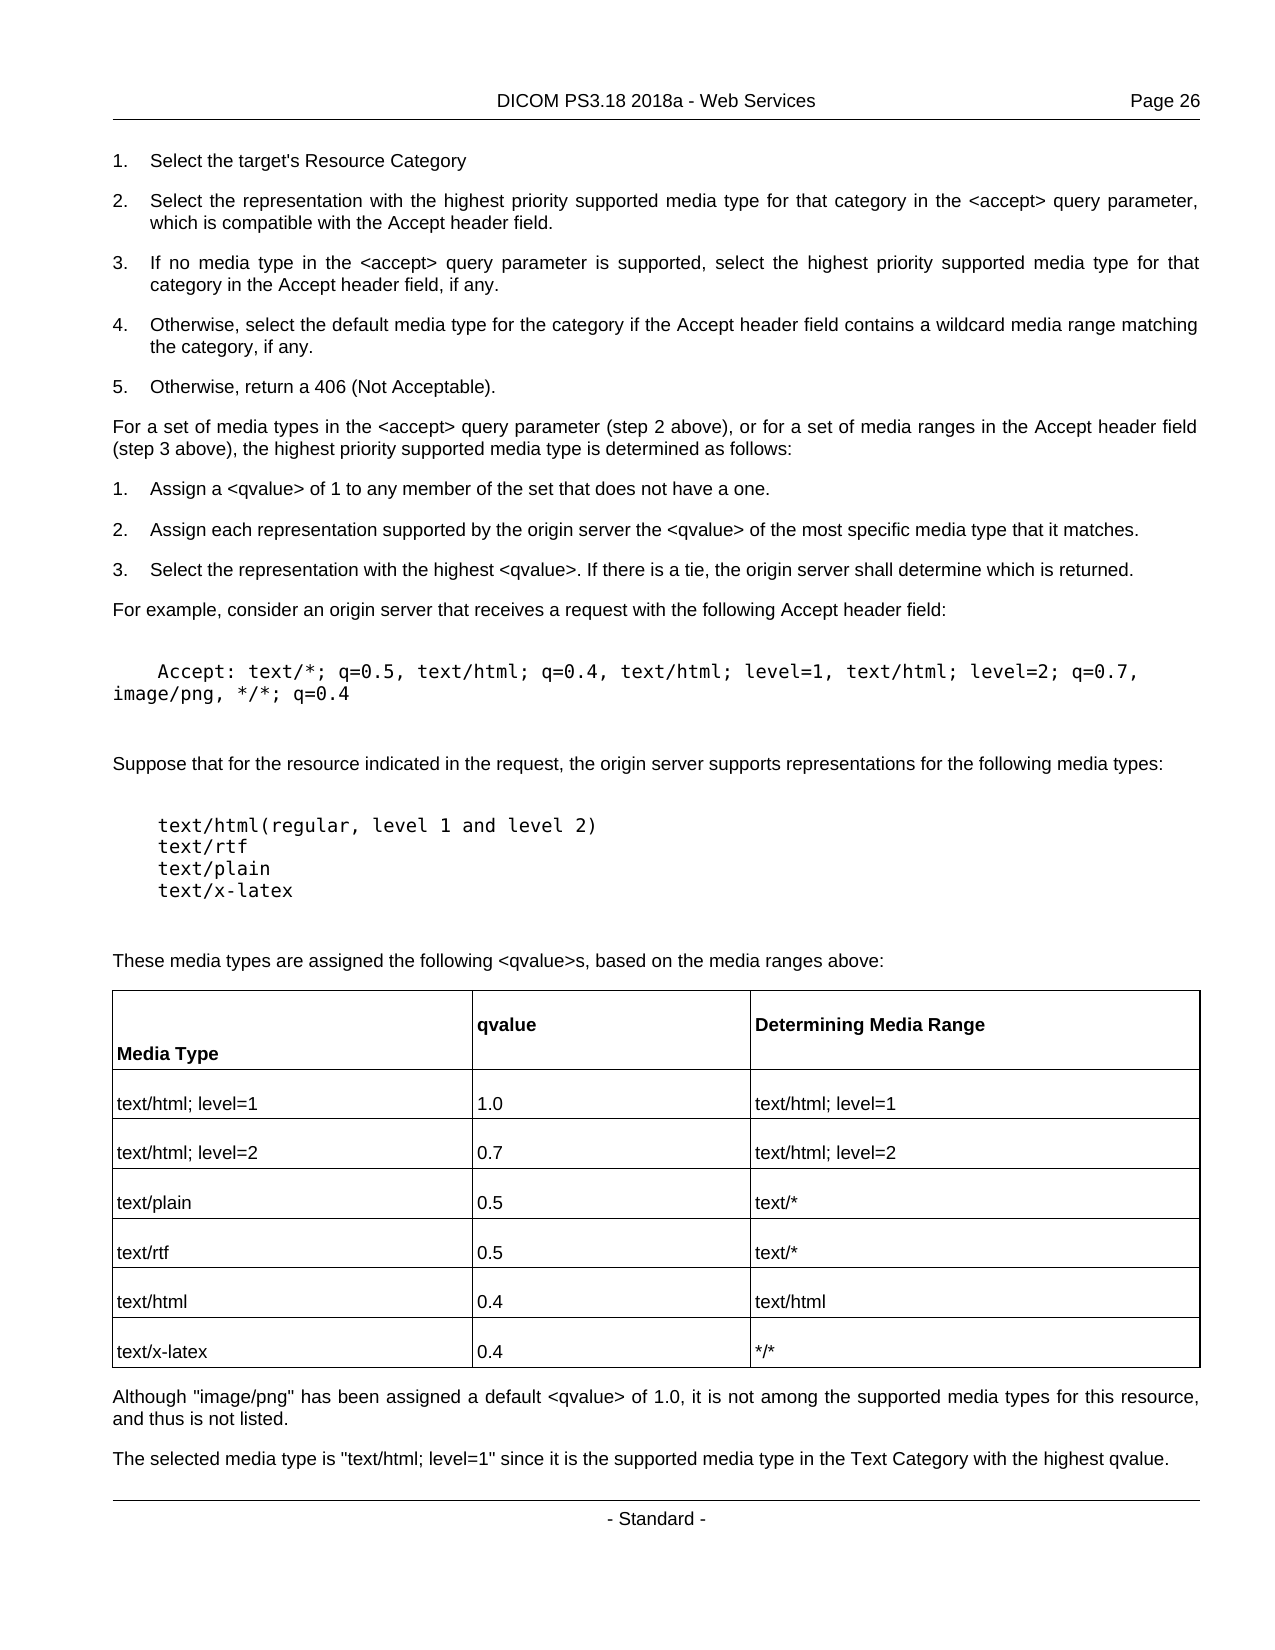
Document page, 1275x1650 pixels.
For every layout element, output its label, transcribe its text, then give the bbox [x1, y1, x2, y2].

table_cell text/html [751, 1268, 1199, 1317]
table_cell 1.0 [473, 1070, 750, 1118]
text For a set of media types in the <accept> query parameter (step 2 above), or for a set of media ranges in the Accept header field (step 3 above), the highest priority supported media type is determined as follows: [112, 416, 1200, 459]
table_cell text/html; level=1 [751, 1070, 1199, 1118]
table_cell text/* [751, 1169, 1199, 1217]
list Otherwise, select the default media type for the category if the Accept header field contains a wildcard media range matching the category, if any. [112, 314, 1200, 357]
list Assign a <qvalue> of 1 to any member of the set that does not have a one. [112, 478, 1200, 500]
text The selected media type is "text/html; level=1" since it is the supported media type in the Text Category with the highest qvalue. [112, 1448, 1200, 1470]
table_header Determining Media Range [751, 991, 1199, 1068]
table_header Media Type [113, 991, 472, 1068]
text These media types are assigned the following <qvalue>s, based on the media ranges above: [112, 950, 1200, 971]
text For example, consider an origin server that receives a request with the following Accept header field: [112, 599, 1200, 621]
table_cell text/html; level=2 [113, 1119, 472, 1168]
table_cell 0.5 [473, 1219, 750, 1267]
list Select the representation with the highest <qvalue>. If there is a tie, the origin server shall determine which is returned. [112, 559, 1200, 580]
table_cell text/rtf [113, 1219, 472, 1267]
table_cell text/x-latex [113, 1318, 472, 1367]
list Otherwise, return a 406 (Not Acceptable). [112, 376, 1200, 397]
table_cell text/html; level=1 [113, 1070, 472, 1118]
table_cell */* [751, 1318, 1199, 1367]
text text/html(regular, level 1 and level 2) text/rtf text/plain text/x-latex [112, 793, 1200, 931]
table_cell 0.4 [473, 1268, 750, 1317]
table_header qvalue [473, 991, 750, 1068]
list If no media type in the <accept> query parameter is supported, select the highest priority supported media type for that category in the Accept header field, if any. [112, 252, 1200, 295]
table_cell text/plain [113, 1169, 472, 1217]
text Although "image/png" has been assigned a default <qvalue> of 1.0, it is not among the supported media types for this resource, and thus is not listed. [112, 1386, 1200, 1429]
list Assign each representation supported by the origin server the <qvalue> of the most specific media type that it matches. [112, 518, 1200, 540]
table_cell 0.7 [473, 1119, 750, 1168]
list Select the representation with the highest priority supported media type for that category in the <accept> query parameter, which is compatible with the Accept header field. [112, 190, 1200, 233]
text Accept: text/*; q=0.5, text/html; q=0.4, text/html; level=1, text/html; level=2; q=0.7, image/png, */*; q=0.4 [112, 639, 1200, 734]
list Select the target's Resource Category [112, 150, 1200, 172]
text Suppose that for the resource indicated in the request, the origin server supports representations for the following media types: [112, 752, 1200, 774]
table_cell text/* [751, 1219, 1199, 1267]
table_cell 0.5 [473, 1169, 750, 1217]
table_cell text/html [113, 1268, 472, 1317]
table_cell text/html; level=2 [751, 1119, 1199, 1168]
table_cell 0.4 [473, 1318, 750, 1367]
